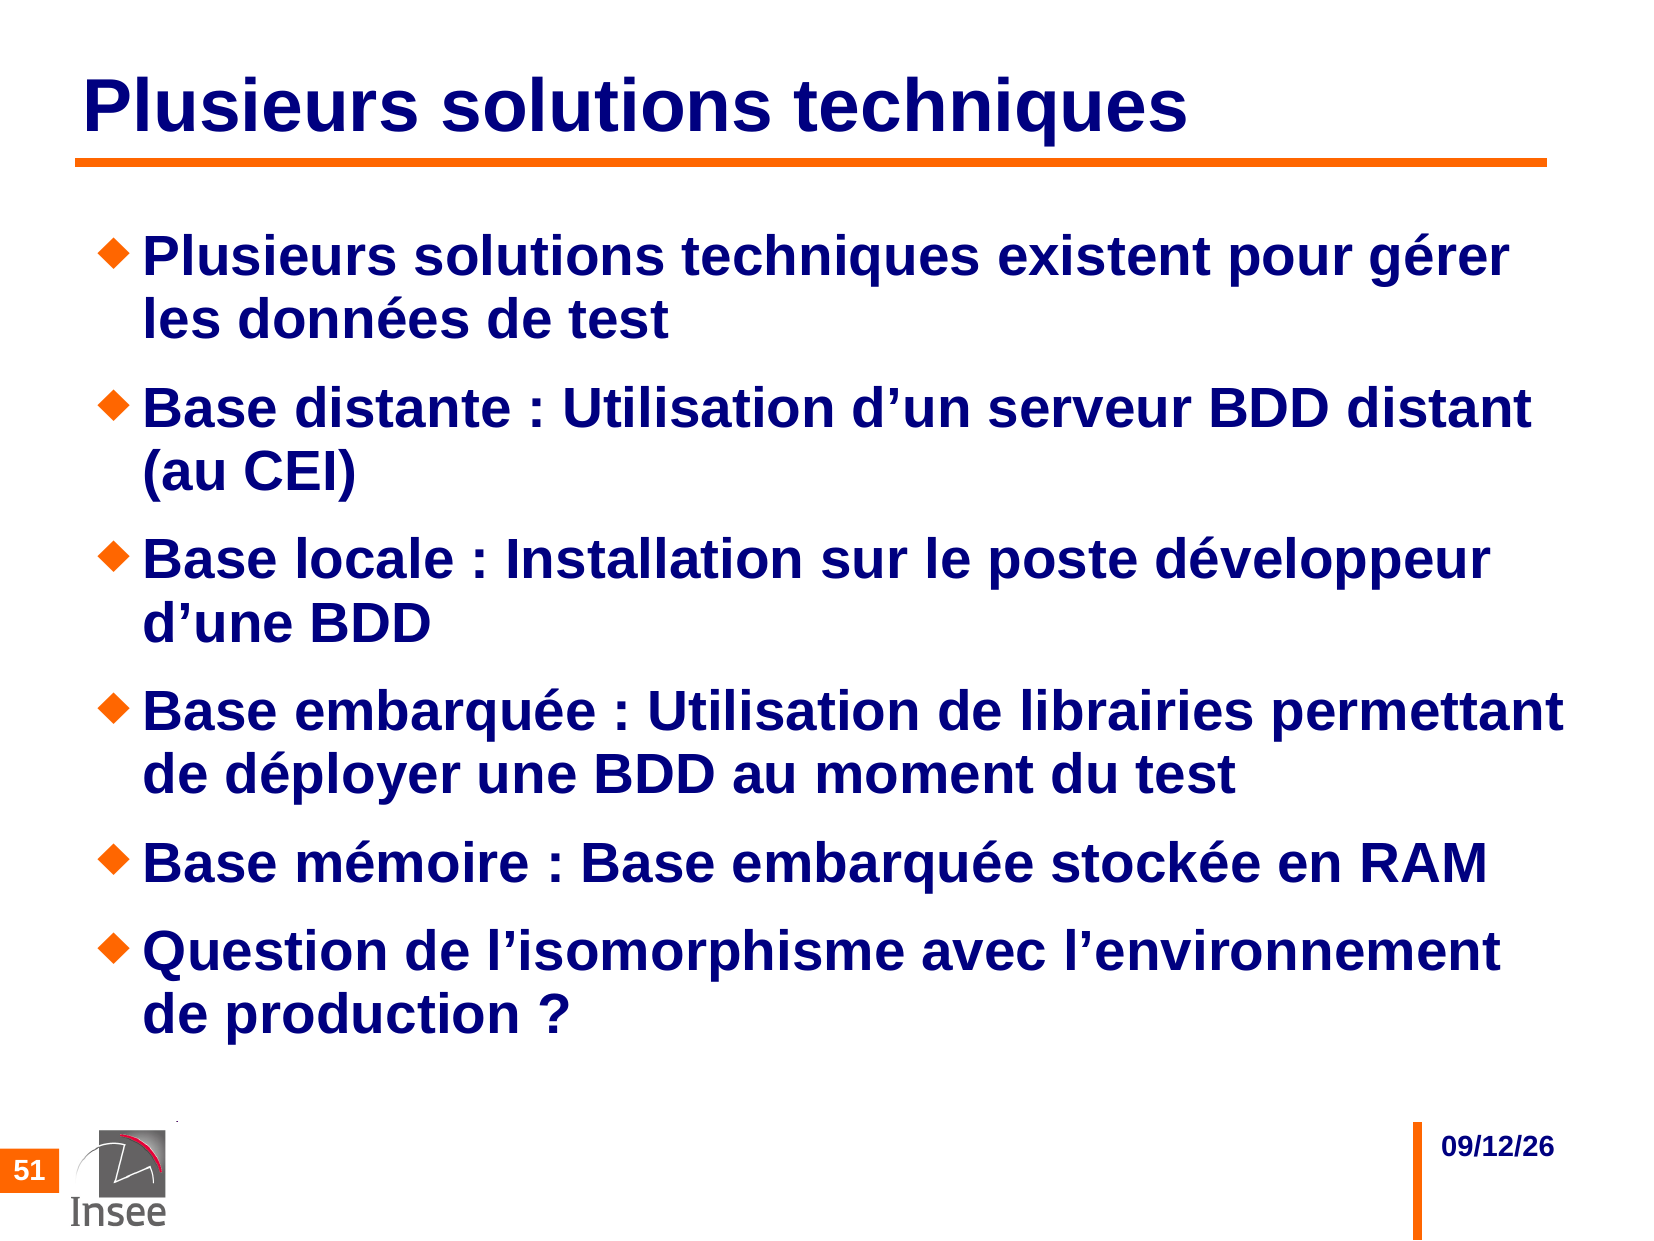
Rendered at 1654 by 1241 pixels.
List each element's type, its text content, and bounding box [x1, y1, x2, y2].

picture [62, 1121, 178, 1241]
title Plusieurs solutions techniques [82, 49, 1619, 163]
list Plusieurs solutions techniques existent pour gérer les données de test Base distante : Utilisation d’un serveur BDD distant (au CEI) Base locale : Installation sur le poste développeur d’une BDD Base embarquée : Utilisation de librairies permettant de déployer une BDD au moment du test Base mémoire : Base embarquée stockée en RAM Question de l’isomorphisme avec l’environnement de production ? [82, 224, 1571, 1051]
